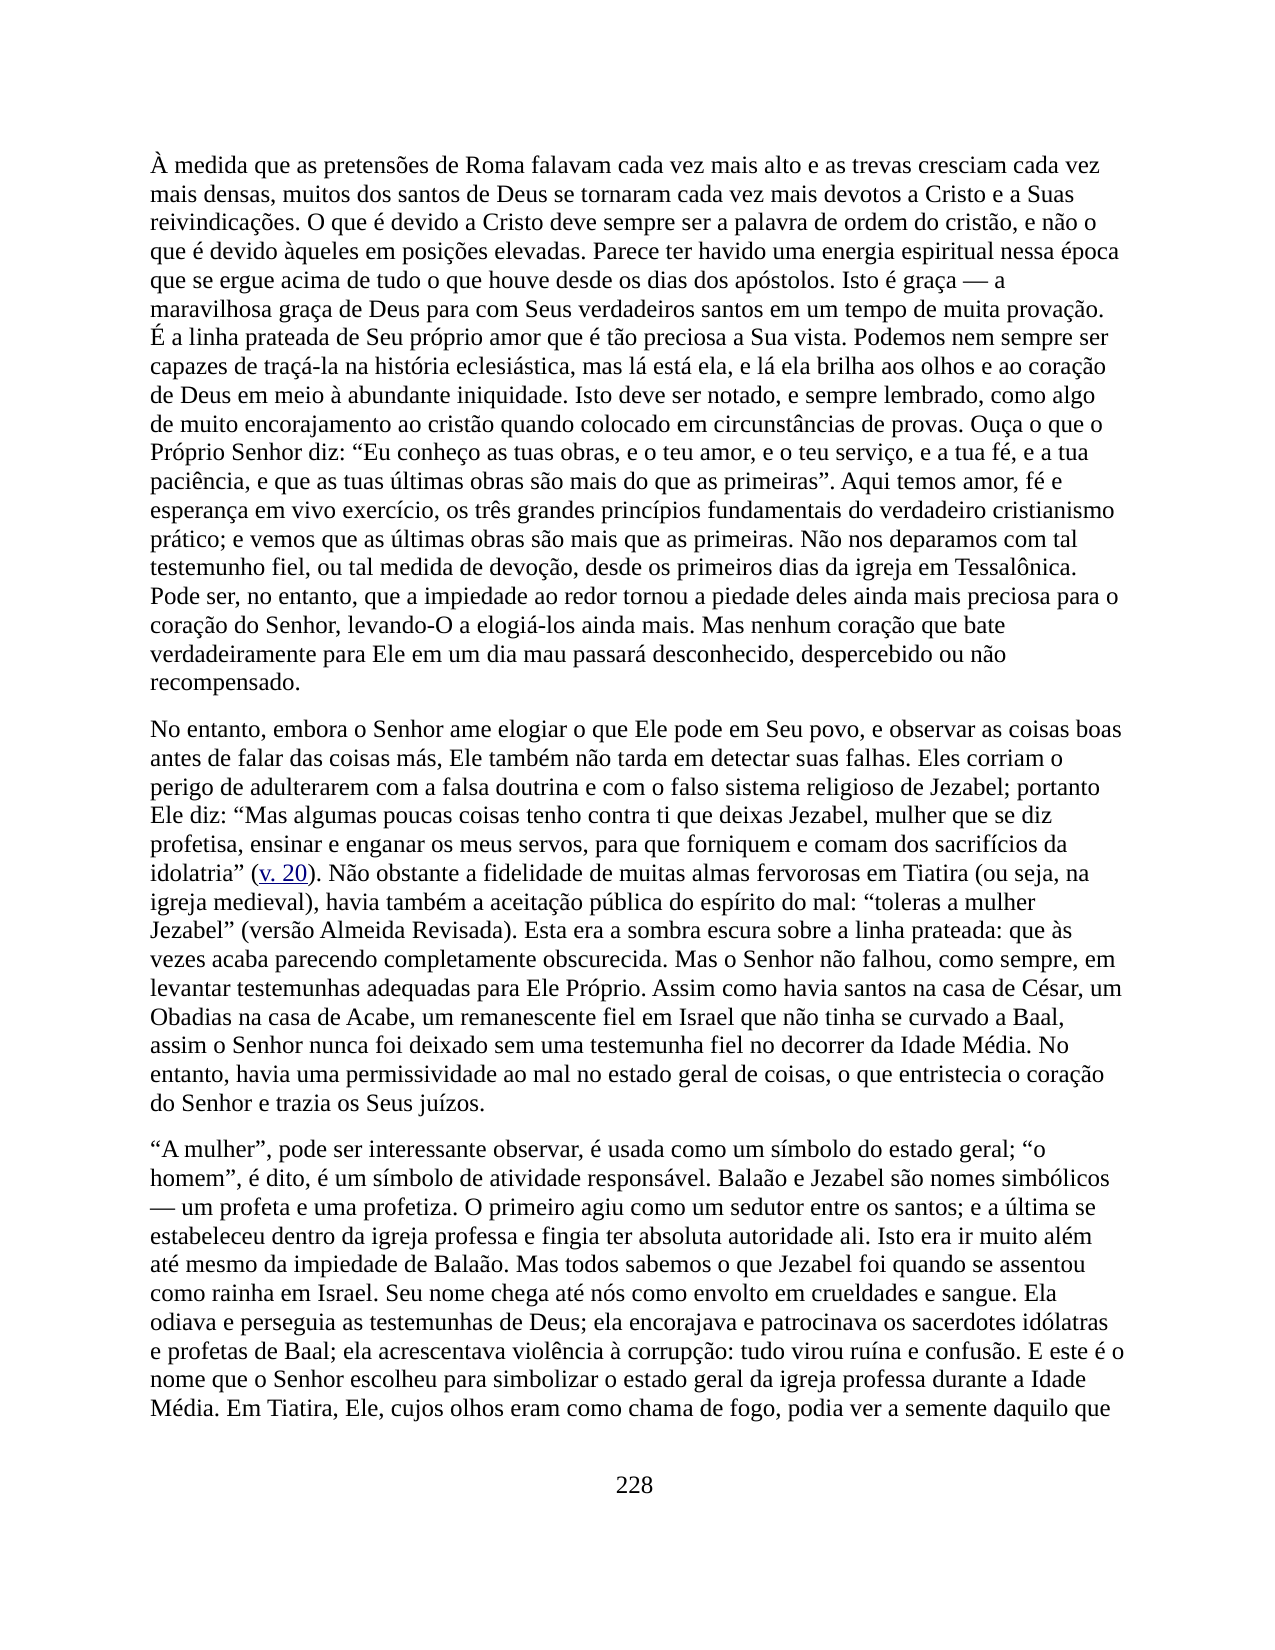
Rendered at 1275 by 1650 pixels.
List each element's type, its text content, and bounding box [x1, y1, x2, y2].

text No entanto, embora o Senhor ame elogiar o que Ele pode em Seu povo, e observar as coisas boas antes de falar das coisas más, Ele também não tarda em detectar suas falhas. Eles corriam o perigo de adulterarem com a falsa doutrina e com o falso sistema religioso de Jezabel; portanto Ele diz: “Mas algumas poucas coisas tenho contra ti que deixas Jezabel, mulher que se diz profetisa, ensinar e enganar os meus servos, para que forniquem e comam dos sacrifícios da idolatria” (v. 20). Não obstante a fidelidade de muitas almas fervorosas em Tiatira (ou seja, na igreja medieval), havia também a aceitação pública do espírito do mal: “toleras a mulher Jezabel” (versão Almeida Revisada). Esta era a sombra escura sobre a linha prateada: que às vezes acaba parecendo completamente obscurecida. Mas o Senhor não falhou, como sempre, em levantar testemunhas adequadas para Ele Próprio. Assim como havia santos na casa de César, um Obadias na casa de Acabe, um remanescente fiel em Israel que não tinha se curvado a Baal, assim o Senhor nunca foi deixado sem uma testemunha fiel no decorrer da Idade Média. No entanto, havia uma permissividade ao mal no estado geral de coisas, o que entristecia o coração do Senhor e trazia os Seus juízos. [150, 714, 1125, 1117]
text À medida que as pretensões de Roma falavam cada vez mais alto e as trevas cresciam cada vez mais densas, muitos dos santos de Deus se tornaram cada vez mais devotos a Cristo e a Suas reivindicações. O que é devido a Cristo deve sempre ser a palavra de ordem do cristão, e não o que é devido àqueles em posições elevadas. Parece ter havido uma energia espiritual nessa época que se ergue acima de tudo o que houve desde os dias dos apóstolos. Isto é graça — a maravilhosa graça de Deus para com Seus verdadeiros santos em um tempo de muita provação. É a linha prateada de Seu próprio amor que é tão preciosa a Sua vista. Podemos nem sempre ser capazes de traçá-la na história eclesiástica, mas lá está ela, e lá ela brilha aos olhos e ao coração de Deus em meio à abundante iniquidade. Isto deve ser notado, e sempre lembrado, como algo de muito encorajamento ao cristão quando colocado em circunstâncias de provas. Ouça o que o Próprio Senhor diz: “Eu conheço as tuas obras, e o teu amor, e o teu serviço, e a tua fé, e a tua paciência, e que as tuas últimas obras são mais do que as primeiras”. Aqui temos amor, fé e esperança em vivo exercício, os três grandes princípios fundamentais do verdadeiro cristianismo prático; e vemos que as últimas obras são mais que as primeiras. Não nos deparamos com tal testemunho fiel, ou tal medida de devoção, desde os primeiros dias da igreja em Tessalônica. Pode ser, no entanto, que a impiedade ao redor tornou a piedade deles ainda mais preciosa para o coração do Senhor, levando-O a elogiá-los ainda mais. Mas nenhum coração que bate verdadeiramente para Ele em um dia mau passará desconhecido, despercebido ou não recompensado. [150, 150, 1125, 696]
text “A mulher”, pode ser interessante observar, é usada como um símbolo do estado geral; “o homem”, é dito, é um símbolo de atividade responsável. Balaão e Jezabel são nomes simbólicos — um profeta e uma profetiza. O primeiro agiu como um sedutor entre os santos; e a última se estabeleceu dentro da igreja professa e fingia ter absoluta autoridade ali. Isto era ir muito além até mesmo da impiedade de Balaão. Mas todos sabemos o que Jezabel foi quando se assentou como rainha em Israel. Seu nome chega até nós como envolto em crueldades e sangue. Ela odiava e perseguia as testemunhas de Deus; ela encorajava e patrocinava os sacerdotes idólatras e profetas de Baal; ela acrescentava violência à corrupção: tudo virou ruína e confusão. E este é o nome que o Senhor escolheu para simbolizar o estado geral da igreja professa durante a Idade Média. Em Tiatira, Ele, cujos olhos eram como chama de fogo, podia ver a semente daquilo que [150, 1134, 1125, 1422]
